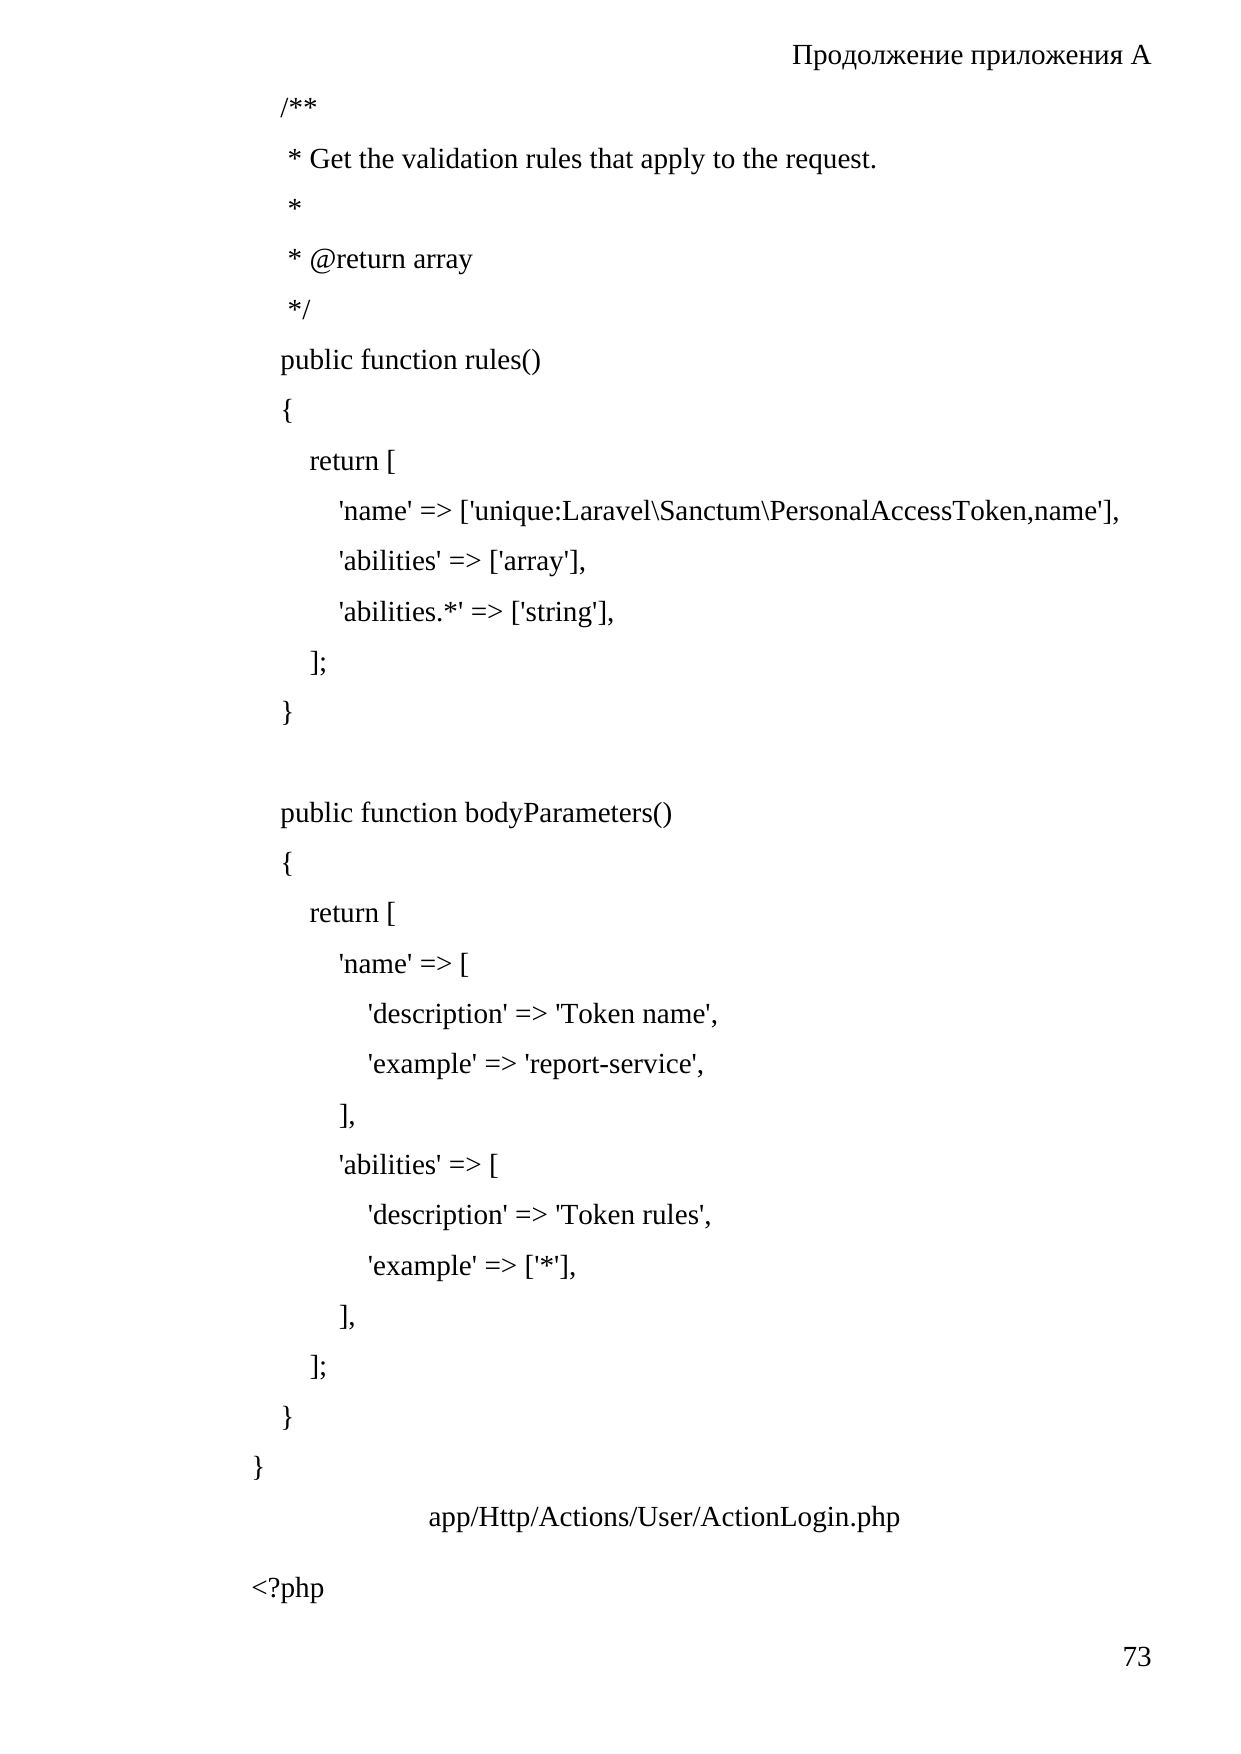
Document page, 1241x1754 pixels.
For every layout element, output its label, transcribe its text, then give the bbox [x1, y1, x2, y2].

text } [177, 1399, 1152, 1432]
text return [ [177, 443, 1152, 476]
text 'name' => ['unique:Laravel\Sanctum\PersonalAccessToken,name'], [177, 493, 1152, 527]
text ]; [177, 1348, 1152, 1382]
subtitle app/Http/Actions/User/ActionLogin.php [177, 1499, 1152, 1533]
text public function rules() [177, 342, 1152, 376]
text 'example' => 'report-service', [177, 1047, 1152, 1080]
text * @return array [177, 242, 1152, 275]
text return [ [177, 896, 1152, 929]
text 'name' => [ [177, 946, 1152, 979]
text <?php [177, 1571, 1152, 1604]
text } [177, 1449, 1152, 1483]
text /** [177, 91, 1152, 124]
text ], [177, 1298, 1152, 1332]
text 'abilities' => [ [177, 1147, 1152, 1181]
text * [177, 191, 1152, 225]
text { [177, 845, 1152, 879]
text */ [177, 292, 1152, 325]
text ], [177, 1097, 1152, 1130]
text 'example' => ['*'], [177, 1248, 1152, 1281]
text 'abilities.*' => ['string'], [177, 594, 1152, 627]
text * Get the validation rules that apply to the request. [177, 141, 1152, 174]
text public function bodyParameters() [177, 795, 1152, 828]
text 'abilities' => ['array'], [177, 543, 1152, 577]
text { [177, 392, 1152, 426]
text } [177, 694, 1152, 728]
text ]; [177, 644, 1152, 678]
text 'description' => 'Token rules', [177, 1197, 1152, 1231]
text 'description' => 'Token name', [177, 996, 1152, 1030]
